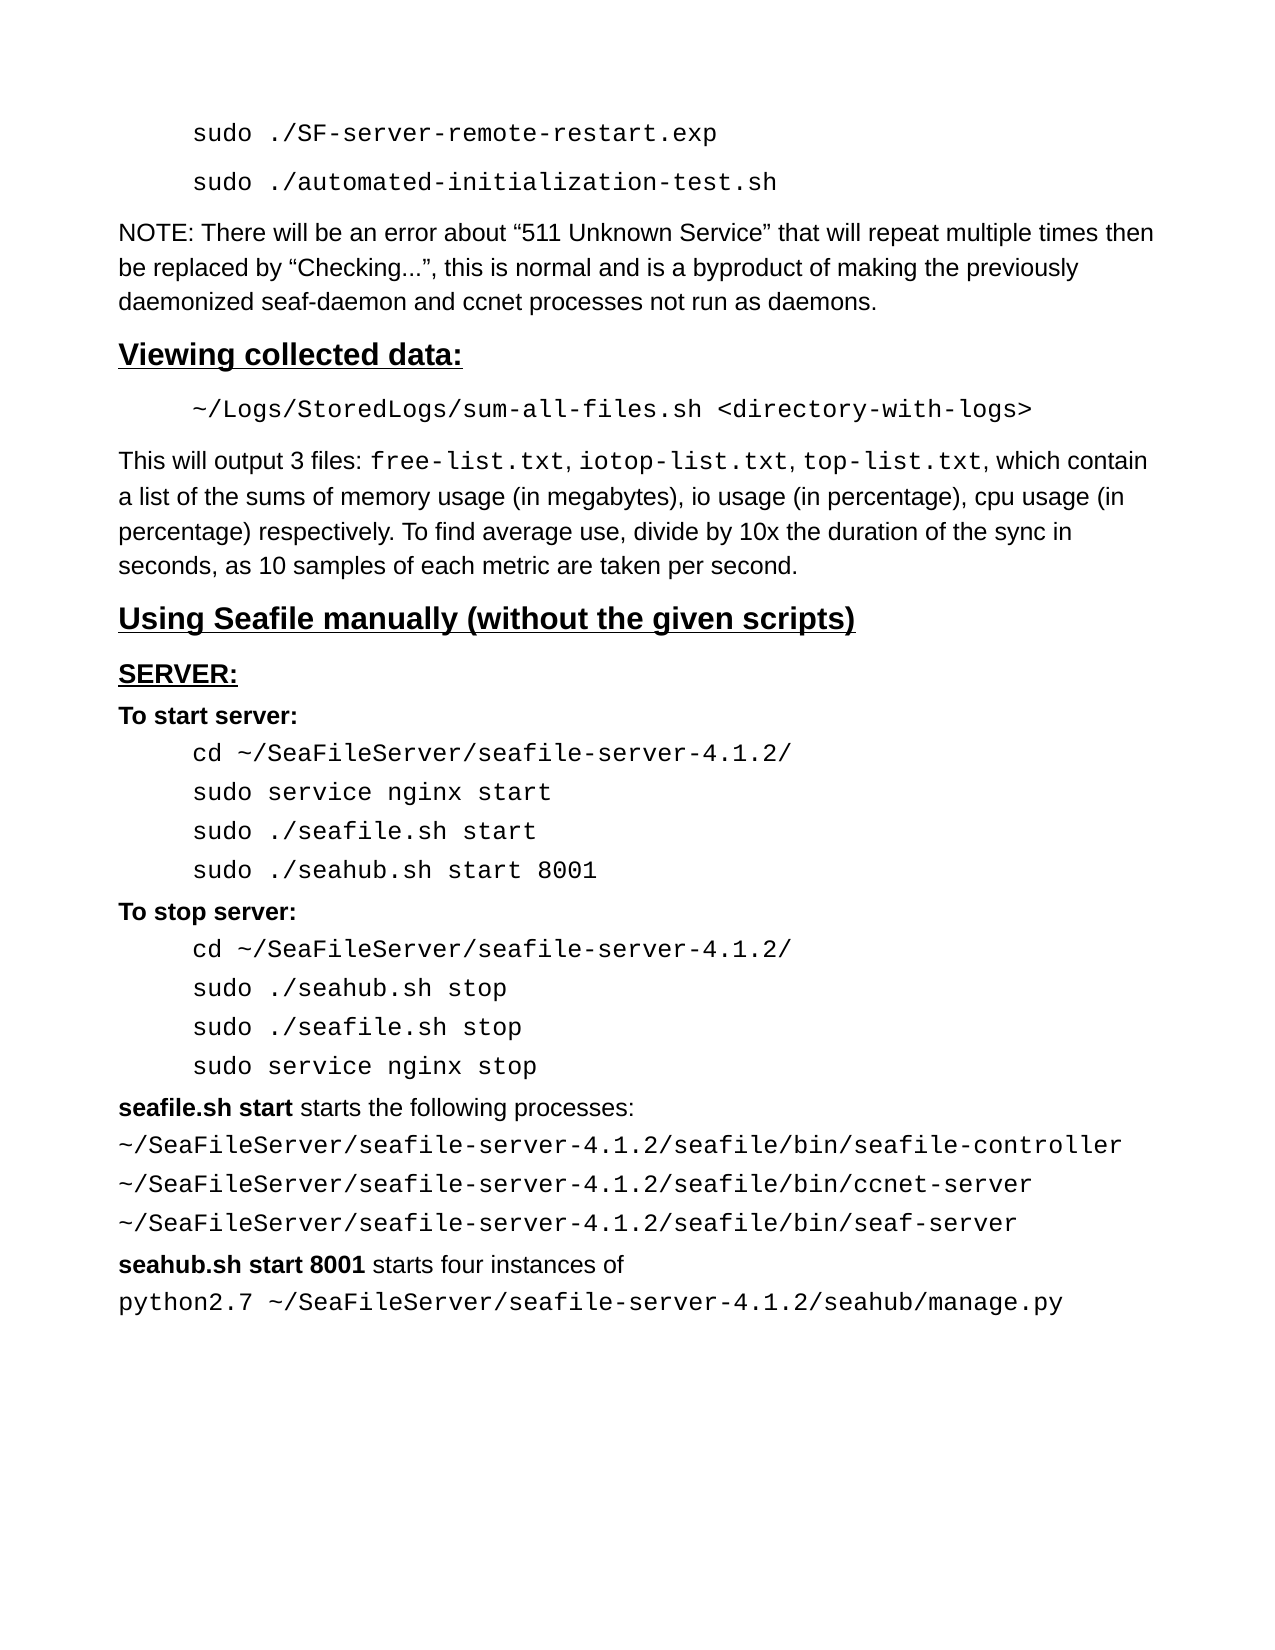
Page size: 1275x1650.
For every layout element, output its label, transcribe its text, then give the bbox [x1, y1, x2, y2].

text ~/SeaFileServer/seafile-server-4.1.2/seafile/bin/seaf-server [118, 1211, 1157, 1239]
text seafile.sh start starts the following processes: [118, 1093, 1157, 1122]
text This will output 3 files: free-list.txt, iotop-list.txt, top-list.txt, which contain a list of the sums of memory usage (in megabytes), io usage (in percentage), cpu usage (in percentage) respectively. To find average use, divide by 10x the duration of the sync in seconds, as 10 samples of each metric are taken per second. [118, 446, 1157, 580]
text ~/Logs/StoredLogs/sum-all-files.sh <directory-with-logs> [118, 394, 1157, 425]
text Using Seafile manually (without the given scripts) [118, 600, 1157, 636]
text sudo ./seafile.sh start [118, 819, 1157, 847]
text cd ~/SeaFileServer/seafile-server-4.1.2/ [118, 741, 1157, 769]
text NOTE: There will be an error about “511 Unknown Service” that will repeat multiple times then be replaced by “Checking...”, this is normal and is a byproduct of making the previously daemonized seaf-daemon and ccnet processes not run as daemons. [118, 218, 1157, 316]
text cd ~/SeaFileServer/seafile-server-4.1.2/ [118, 937, 1157, 965]
text SERVER: [118, 658, 1157, 689]
text sudo ./seahub.sh stop [118, 976, 1157, 1004]
text sudo ./automated-initialization-test.sh [118, 170, 1157, 198]
text sudo service nginx stop [118, 1054, 1157, 1082]
text ~/SeaFileServer/seafile-server-4.1.2/seafile/bin/seafile-controller [118, 1132, 1157, 1161]
text sudo ./SF-server-remote-restart.exp [118, 118, 1157, 149]
text sudo ./seahub.sh start 8001 [118, 858, 1157, 886]
text sudo service nginx start [118, 780, 1157, 808]
text ~/SeaFileServer/seafile-server-4.1.2/seafile/bin/ccnet-server [118, 1172, 1157, 1200]
text To start server: [118, 701, 1157, 730]
text Viewing collected data: [118, 336, 1157, 372]
text sudo ./seafile.sh stop [118, 1015, 1157, 1043]
text python2.7 ~/SeaFileServer/seafile-server-4.1.2/seahub/manage.py [118, 1289, 1157, 1318]
text To stop server: [118, 897, 1157, 926]
text seahub.sh start 8001 starts four instances of [118, 1250, 1157, 1278]
